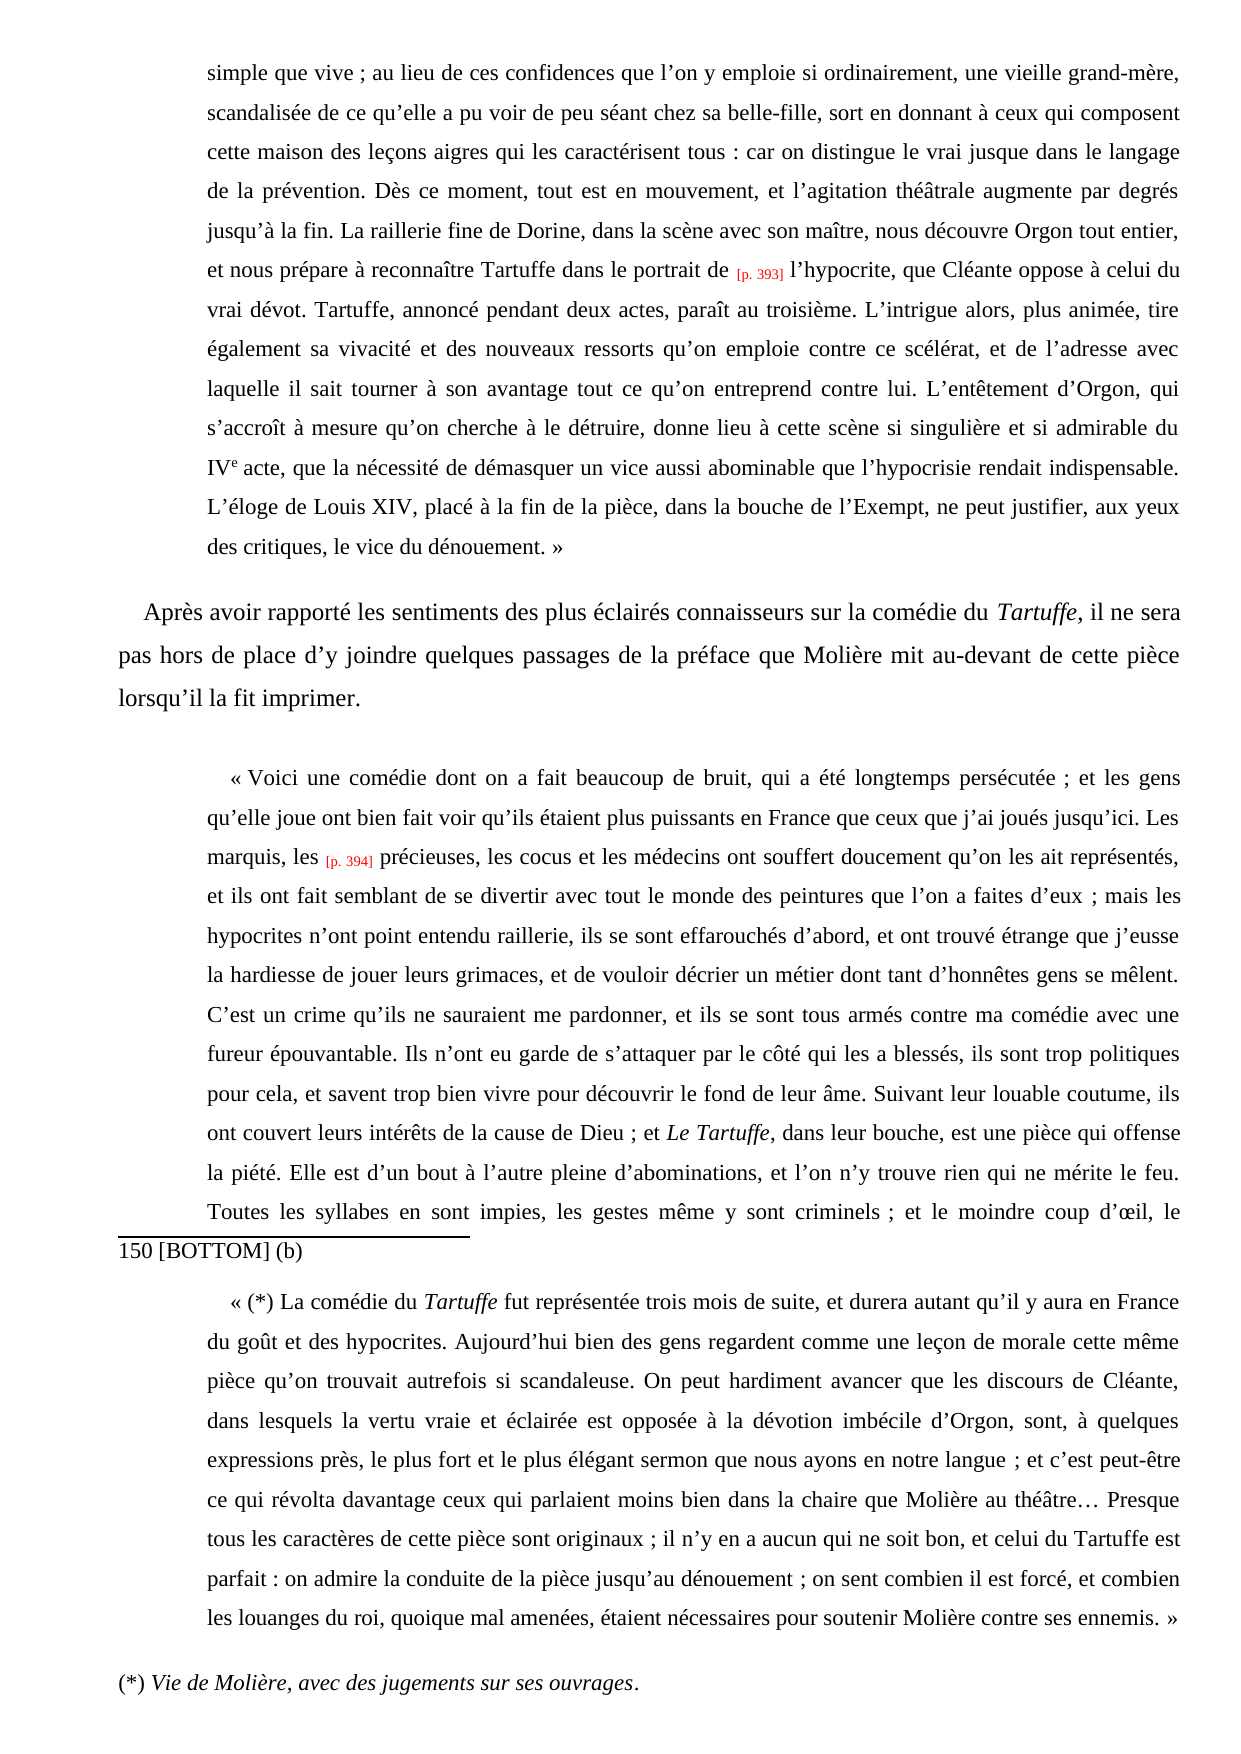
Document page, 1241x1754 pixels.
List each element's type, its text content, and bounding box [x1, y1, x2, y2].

text « Voici une comédie dont on a fait beaucoup de bruit, qui a été longtemps persécutée ; et les gens qu’elle joue ont bien fait voir qu’ils étaient plus puissants en France que ceux que j’ai joués jusqu’ici. Les marquis, les [p. 394] précieuses, les cocus et les médecins ont souffert doucement qu’on les ait représentés, et ils ont fait semblant de se divertir avec tout le monde des peintures que l’on a faites d’eux ; mais les hypocrites n’ont point entendu raillerie, ils se sont effarouchés d’abord, et ont trouvé étrange que j’eusse la hardiesse de jouer leurs grimaces, et de vouloir décrier un métier dont tant d’honnêtes gens se mêlent. C’est un crime qu’ils ne sauraient me pardonner, et ils se sont tous armés contre ma comédie avec une fureur épouvantable. Ils n’ont eu garde de s’attaquer par le côté qui les a blessés, ils sont trop politiques pour cela, et savent trop bien vivre pour découvrir le fond de leur âme. Suivant leur louable coutume, ils ont couvert leurs intérêts de la cause de Dieu ; et Le Tartuffe, dans leur bouche, est une pièce qui offense la piété. Elle est d’un bout à l’autre pleine d’abominations, et l’on n’y trouve rien qui ne mérite le feu. Toutes les syllabes en sont impies, les gestes même y sont criminels ; et le moindre coup d’œil, le [207, 764, 1181, 1225]
text simple que vive ; au lieu de ces confidences que l’on y emploie si ordinairement, une vieille grand-mère, scandalisée de ce qu’elle a pu voir de peu séant chez sa belle-fille, sort en donnant à ceux qui composent cette maison des leçons aigres qui les caractérisent tous : car on distingue le vrai jusque dans le langage de la prévention. Dès ce moment, tout est en mouvement, et l’agitation théâtrale augmente par degrés jusqu’à la fin. La raillerie fine de Dorine, dans la scène avec son maître, nous découvre Orgon tout entier, et nous prépare à reconnaître Tartuffe dans le portrait de [p. 393] l’hypocrite, que Cléante oppose à celui du vrai dévot. Tartuffe, annoncé pendant deux actes, paraît au troisième. L’intrigue alors, plus animée, tire également sa vivacité et des nouveaux ressorts qu’on emploie contre ce scélérat, et de l’adresse avec laquelle il sait tourner à son avantage tout ce qu’on entreprend contre lui. L’entêtement d’Orgon, qui s’accroît à mesure qu’on cherche à le détruire, donne lieu à cette scène si singulière et si admirable du IVe acte, que la nécessité de démasquer un vice aussi abominable que l’hypocrisie rendait indispensable. L’éloge de Louis XIV, placé à la fin de la pièce, dans la bouche de l’Exempt, ne peut justifier, aux yeux des critiques, le vice du dénouement. » [207, 59, 1181, 559]
text [BOTTOM] (b) [118, 1237, 1181, 1263]
text « (*) La comédie du Tartuffe fut représentée trois mois de suite, et durera autant qu’il y aura en France du goût et des hypocrites. Aujourd’hui bien des gens regardent comme une leçon de morale cette même pièce qu’on trouvait autrefois si scandaleuse. On peut hardiment avancer que les discours de Cléante, dans lesquels la vertu vraie et éclairée est opposée à la dévotion imbécile d’Orgon, sont, à quelques expressions près, le plus fort et le plus élégant sermon que nous ayons en notre langue ; et c’est peut-être ce qui révolta davantage ceux qui parlaient moins bien dans la chaire que Molière au théâtre… Presque tous les caractères de cette pièce sont originaux ; il n’y en a aucun qui ne soit bon, et celui du Tartuffe est parfait : on admire la conduite de la pièce jusqu’au dénouement ; on sent combien il est forcé, et combien les louanges du roi, quoique mal amenées, étaient nécessaires pour soutenir Molière contre ses ennemis. » [207, 1288, 1181, 1630]
text (*) Vie de Molière, avec des jugements sur ses ouvrages. [118, 1668, 1181, 1695]
text Après avoir rapporté les sentiments des plus éclairés connaisseurs sur la comédie du Tartuffe, il ne sera pas hors de place d’y joindre quelques passages de la préface que Molière mit au-devant de cette pièce lorsqu’il la fit imprimer. [118, 597, 1181, 712]
